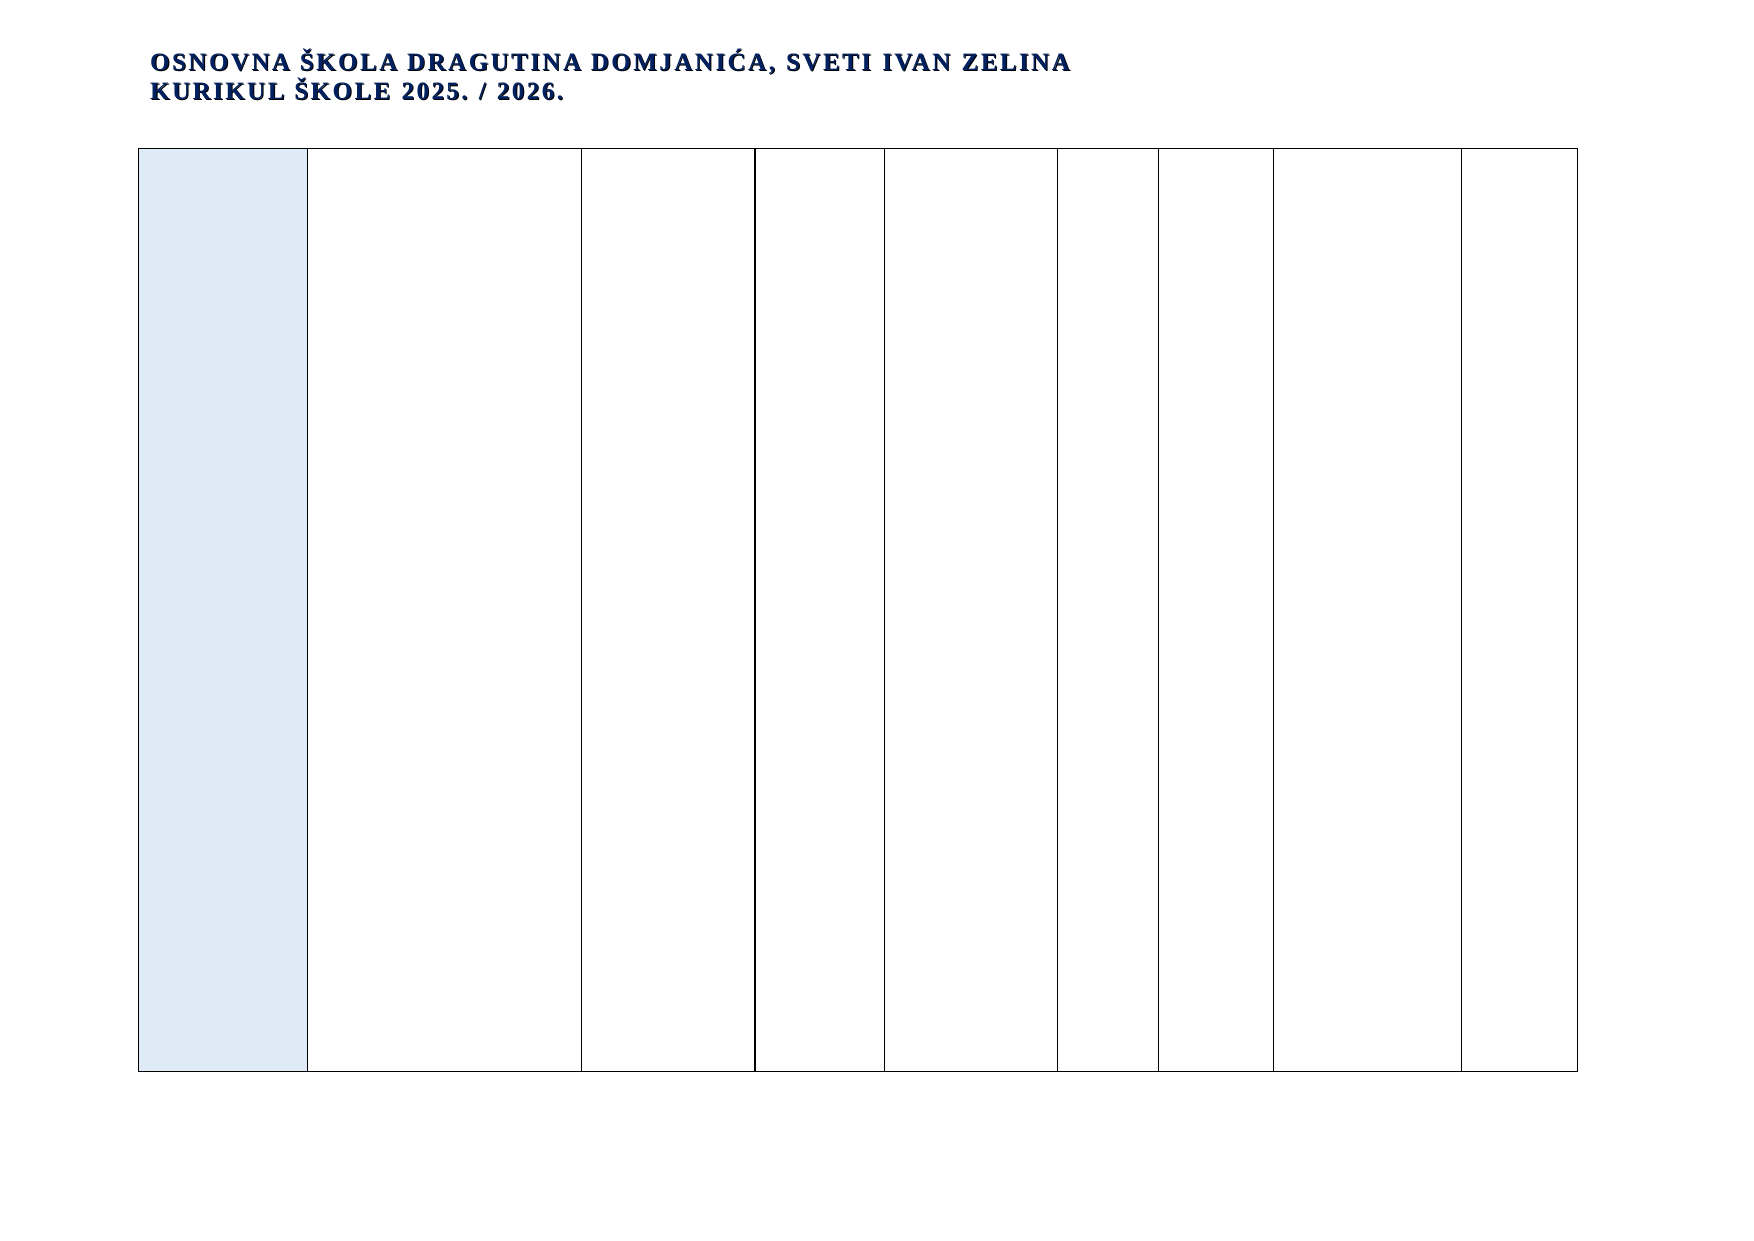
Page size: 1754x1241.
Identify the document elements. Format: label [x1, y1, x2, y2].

table_cell [139, 149, 307, 1071]
table_cell [308, 149, 581, 1071]
table_cell [582, 149, 754, 1071]
table_cell [1058, 149, 1158, 1071]
table_cell [885, 149, 1057, 1071]
table_cell [1274, 149, 1461, 1071]
table_cell [1159, 149, 1273, 1071]
table_cell [756, 149, 884, 1071]
table_cell [1462, 149, 1577, 1071]
